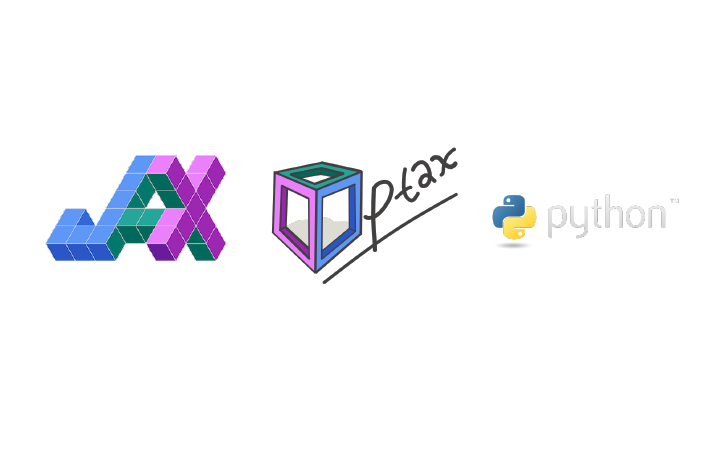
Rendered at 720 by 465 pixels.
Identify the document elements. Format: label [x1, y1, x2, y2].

picture [269, 144, 461, 287]
picture [45, 155, 226, 261]
picture [487, 187, 711, 251]
